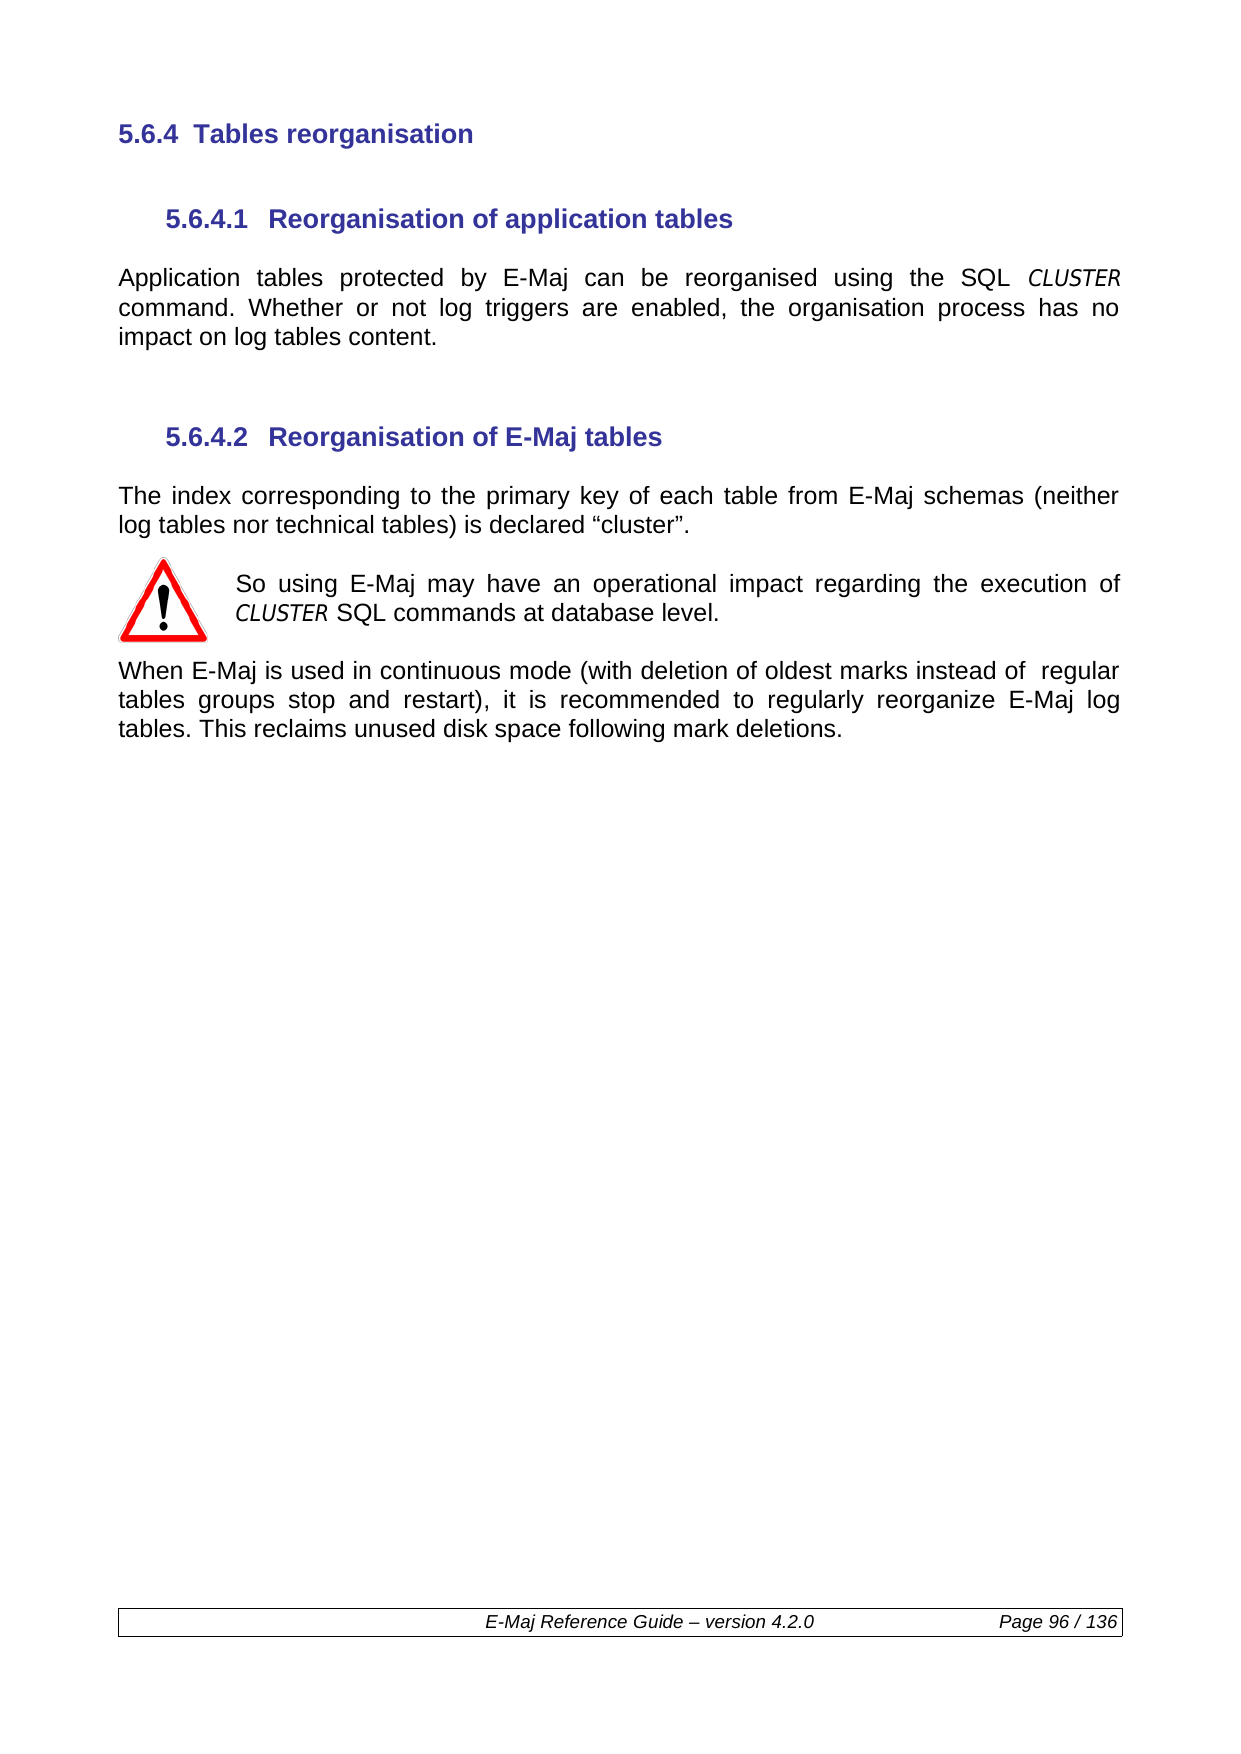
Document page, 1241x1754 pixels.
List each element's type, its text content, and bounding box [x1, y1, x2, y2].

text The index corresponding to the primary key of each table from E-Maj schemas (neither log tables nor technical tables) is declared “cluster”. [118, 481, 1122, 539]
text When E-Maj is used in continuous mode (with deletion of oldest marks instead of regular tables groups stop and restart), it is recommended to regularly reorganize E-Maj log tables. This reclaims unused disk space following mark deletions. [118, 656, 1122, 743]
picture [118, 557, 208, 643]
subtitle Reorganisation of E-Maj tables [165, 421, 1122, 452]
subtitle Tables reorganisation [118, 118, 1122, 149]
subtitle Reorganisation of application tables [165, 203, 1122, 234]
text Application tables protected by E-Maj can be reorganised using the SQL CLUSTER command. Whether or not log triggers are enabled, the organisation process has no impact on log tables content. [118, 263, 1122, 351]
text So using E-Maj may have an operational impact regarding the execution of CLUSTER SQL commands at database level. [235, 568, 1122, 627]
